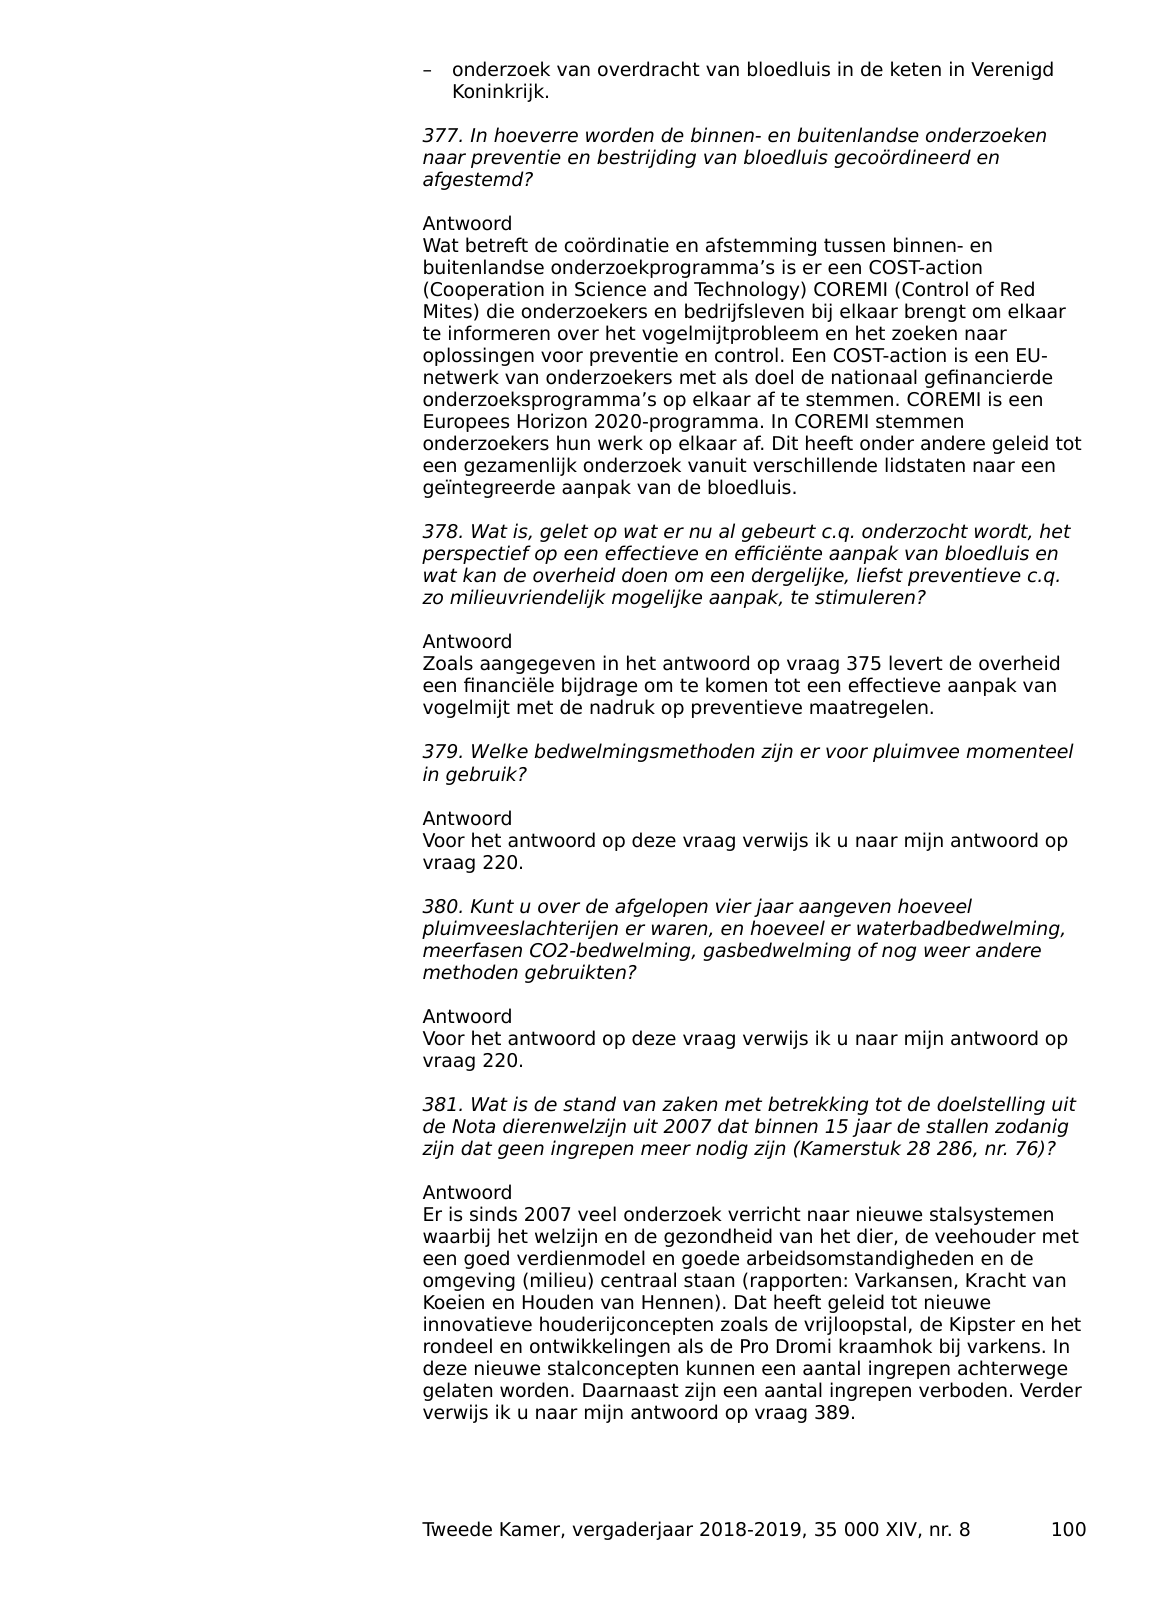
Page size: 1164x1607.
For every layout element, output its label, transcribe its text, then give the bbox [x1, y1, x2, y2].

text Antwoord [422, 631, 1087, 653]
text 380. Kunt u over de afgelopen vier jaar aangeven hoeveel pluimveeslachterijen er waren, en hoeveel er waterbadbedwelming, meerfasen CO2-bedwelming, gasbedwelming of nog weer andere methoden gebruikten? [422, 896, 1087, 984]
text – onderzoek van overdracht van bloedluis in de keten in Verenigd Koninkrijk. [422, 59, 1087, 103]
text Antwoord [422, 213, 1087, 235]
text 377. In hoeverre worden de binnen- en buitenlandse onderzoeken naar preventie en bestrijding van bloedluis gecoördineerd en afgestemd? [422, 125, 1087, 191]
text Antwoord [422, 1182, 1087, 1204]
text Antwoord [422, 1006, 1087, 1028]
text 381. Wat is de stand van zaken met betrekking tot de doelstelling uit de Nota dierenwelzijn uit 2007 dat binnen 15 jaar de stallen zodanig zijn dat geen ingrepen meer nodig zijn (Kamerstuk 28 286, nr. 76)? [422, 1094, 1087, 1160]
text Antwoord [422, 808, 1087, 829]
text Voor het antwoord op deze vraag verwijs ik u naar mijn antwoord op vraag 220. [422, 1028, 1087, 1072]
text Wat betreft de coördinatie en afstemming tussen binnen- en buitenlandse onderzoekprogramma’s is er een COST-action (Cooperation in Science and Technology) COREMI (Control of Red Mites) die onderzoekers en bedrijfsleven bij elkaar brengt om elkaar te informeren over het vogelmijtprobleem en het zoeken naar oplossingen voor preventie en control. Een COST-action is een EU-netwerk van onderzoekers met als doel de nationaal gefinancierde onderzoeksprogramma’s op elkaar af te stemmen. COREMI is een Europees Horizon 2020-programma. In COREMI stemmen onderzoekers hun werk op elkaar af. Dit heeft onder andere geleid tot een gezamenlijk onderzoek vanuit verschillende lidstaten naar een geïntegreerde aanpak van de bloedluis. [422, 235, 1087, 499]
text 379. Welke bedwelmingsmethoden zijn er voor pluimvee momenteel in gebruik? [422, 741, 1087, 785]
text Voor het antwoord op deze vraag verwijs ik u naar mijn antwoord op vraag 220. [422, 829, 1087, 873]
text Zoals aangegeven in het antwoord op vraag 375 levert de overheid een financiële bijdrage om te komen tot een effectieve aanpak van vogelmijt met de nadruk op preventieve maatregelen. [422, 653, 1087, 719]
text 378. Wat is, gelet op wat er nu al gebeurt c.q. onderzocht wordt, het perspectief op een effectieve en efficiënte aanpak van bloedluis en wat kan de overheid doen om een dergelijke, liefst preventieve c.q. zo milieuvriendelijk mogelijke aanpak, te stimuleren? [422, 521, 1087, 609]
text Er is sinds 2007 veel onderzoek verricht naar nieuwe stalsystemen waarbij het welzijn en de gezondheid van het dier, de veehouder met een goed verdienmodel en goede arbeidsomstandigheden en de omgeving (milieu) centraal staan (rapporten: Varkansen, Kracht van Koeien en Houden van Hennen). Dat heeft geleid tot nieuwe innovatieve houderijconcepten zoals de vrijloopstal, de Kipster en het rondeel en ontwikkelingen als de Pro Dromi kraamhok bij varkens. In deze nieuwe stalconcepten kunnen een aantal ingrepen achterwege gelaten worden. Daarnaast zijn een aantal ingrepen verboden. Verder verwijs ik u naar mijn antwoord op vraag 389. [422, 1204, 1087, 1424]
